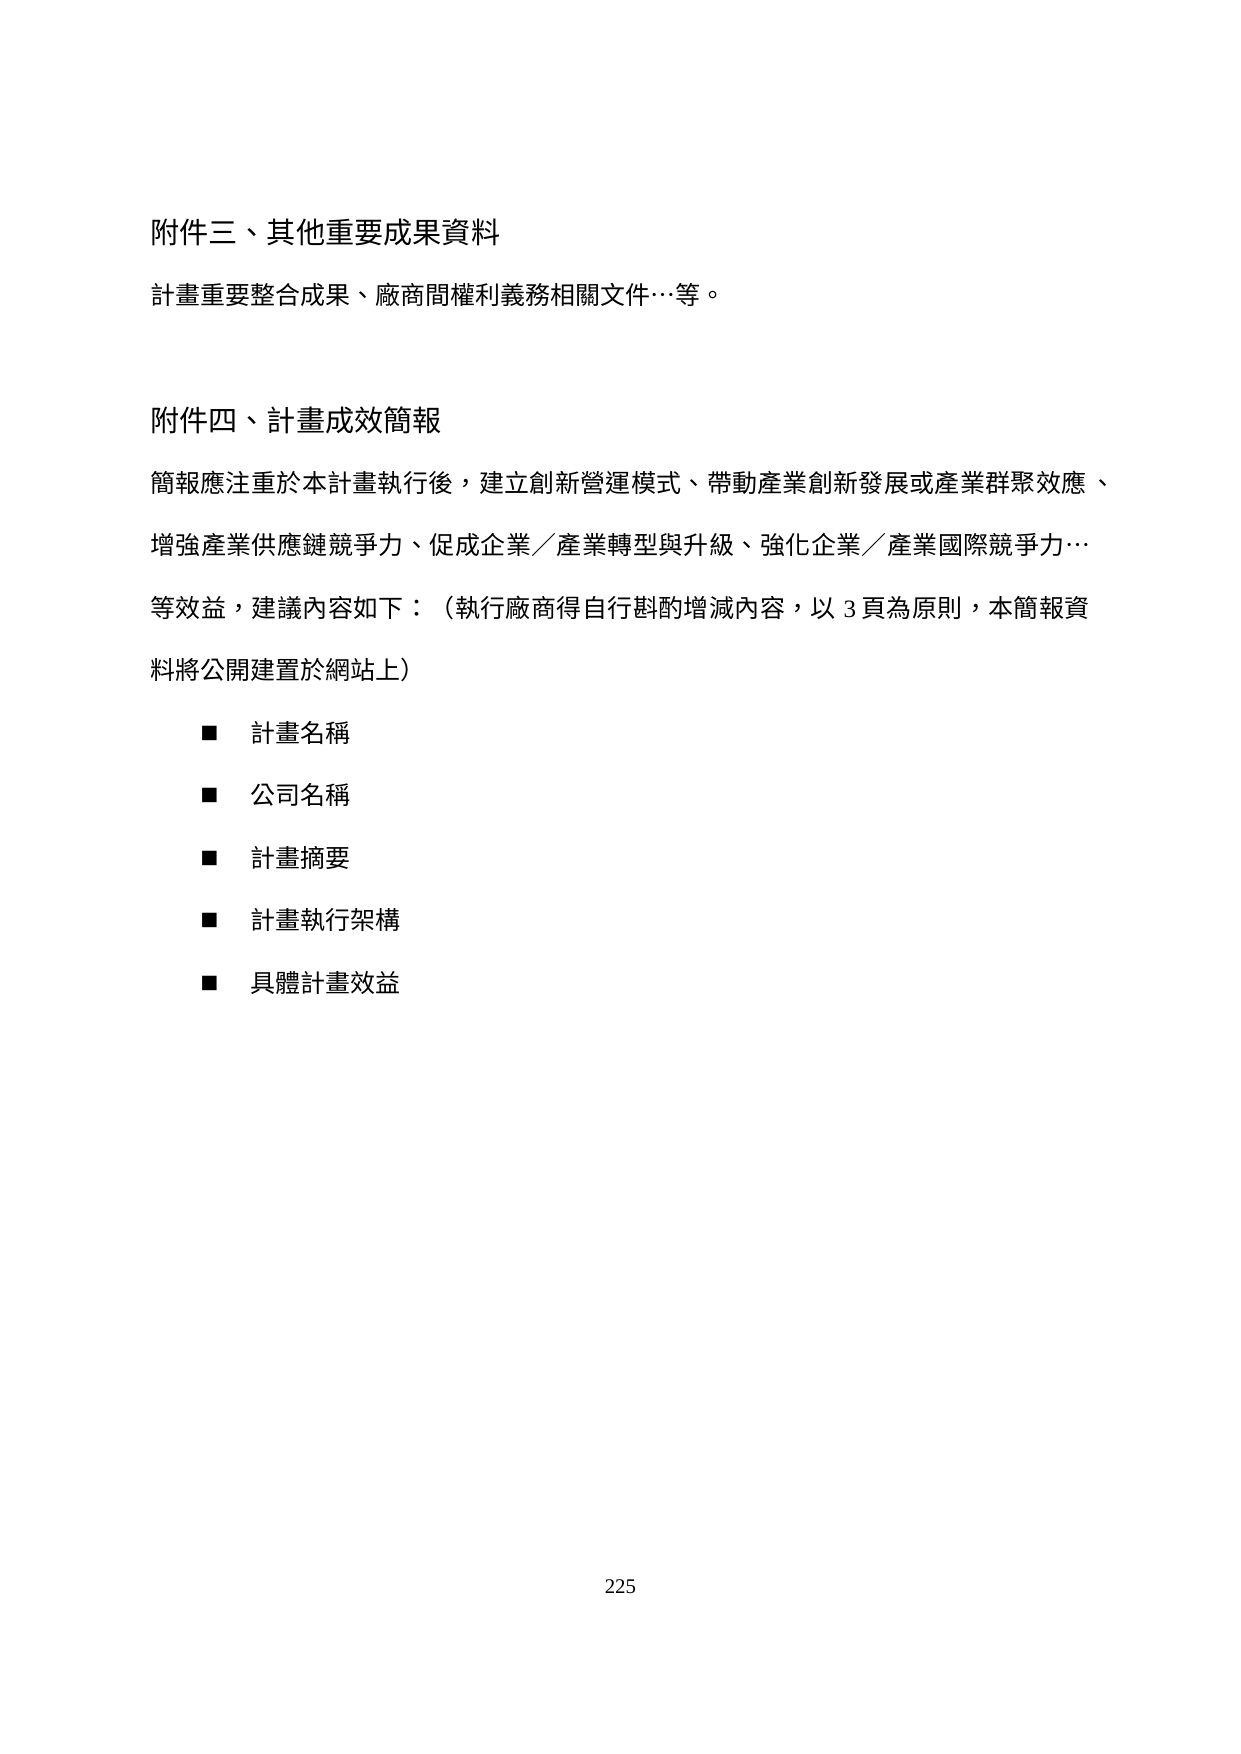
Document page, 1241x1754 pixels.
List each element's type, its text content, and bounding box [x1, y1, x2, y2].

text 簡報應注重於本計畫執行後，建立創新營運模式、帶動產業創新發展或產業群聚效應、增強產業供應鏈競爭力、促成企業／產業轉型與升級、強化企業／產業國際競爭力…等效益，建議內容如下：（執行廠商得自行斟酌增減內容，以3頁為原則，本簡報資料將公開建置於網站上） [150, 439, 1090, 689]
text 附件三、其他重要成果資料 [150, 189, 1090, 252]
list 計畫執行架構 [200, 877, 1090, 939]
list 公司名稱 [200, 752, 1090, 814]
list 具體計畫效益 [200, 939, 1090, 1002]
text 計畫重要整合成果、廠商間權利義務相關文件…等。 [150, 252, 1090, 314]
list 計畫摘要 [200, 814, 1090, 877]
list 計畫名稱 [200, 689, 1090, 752]
text 附件四、計畫成效簡報 [150, 377, 1090, 439]
